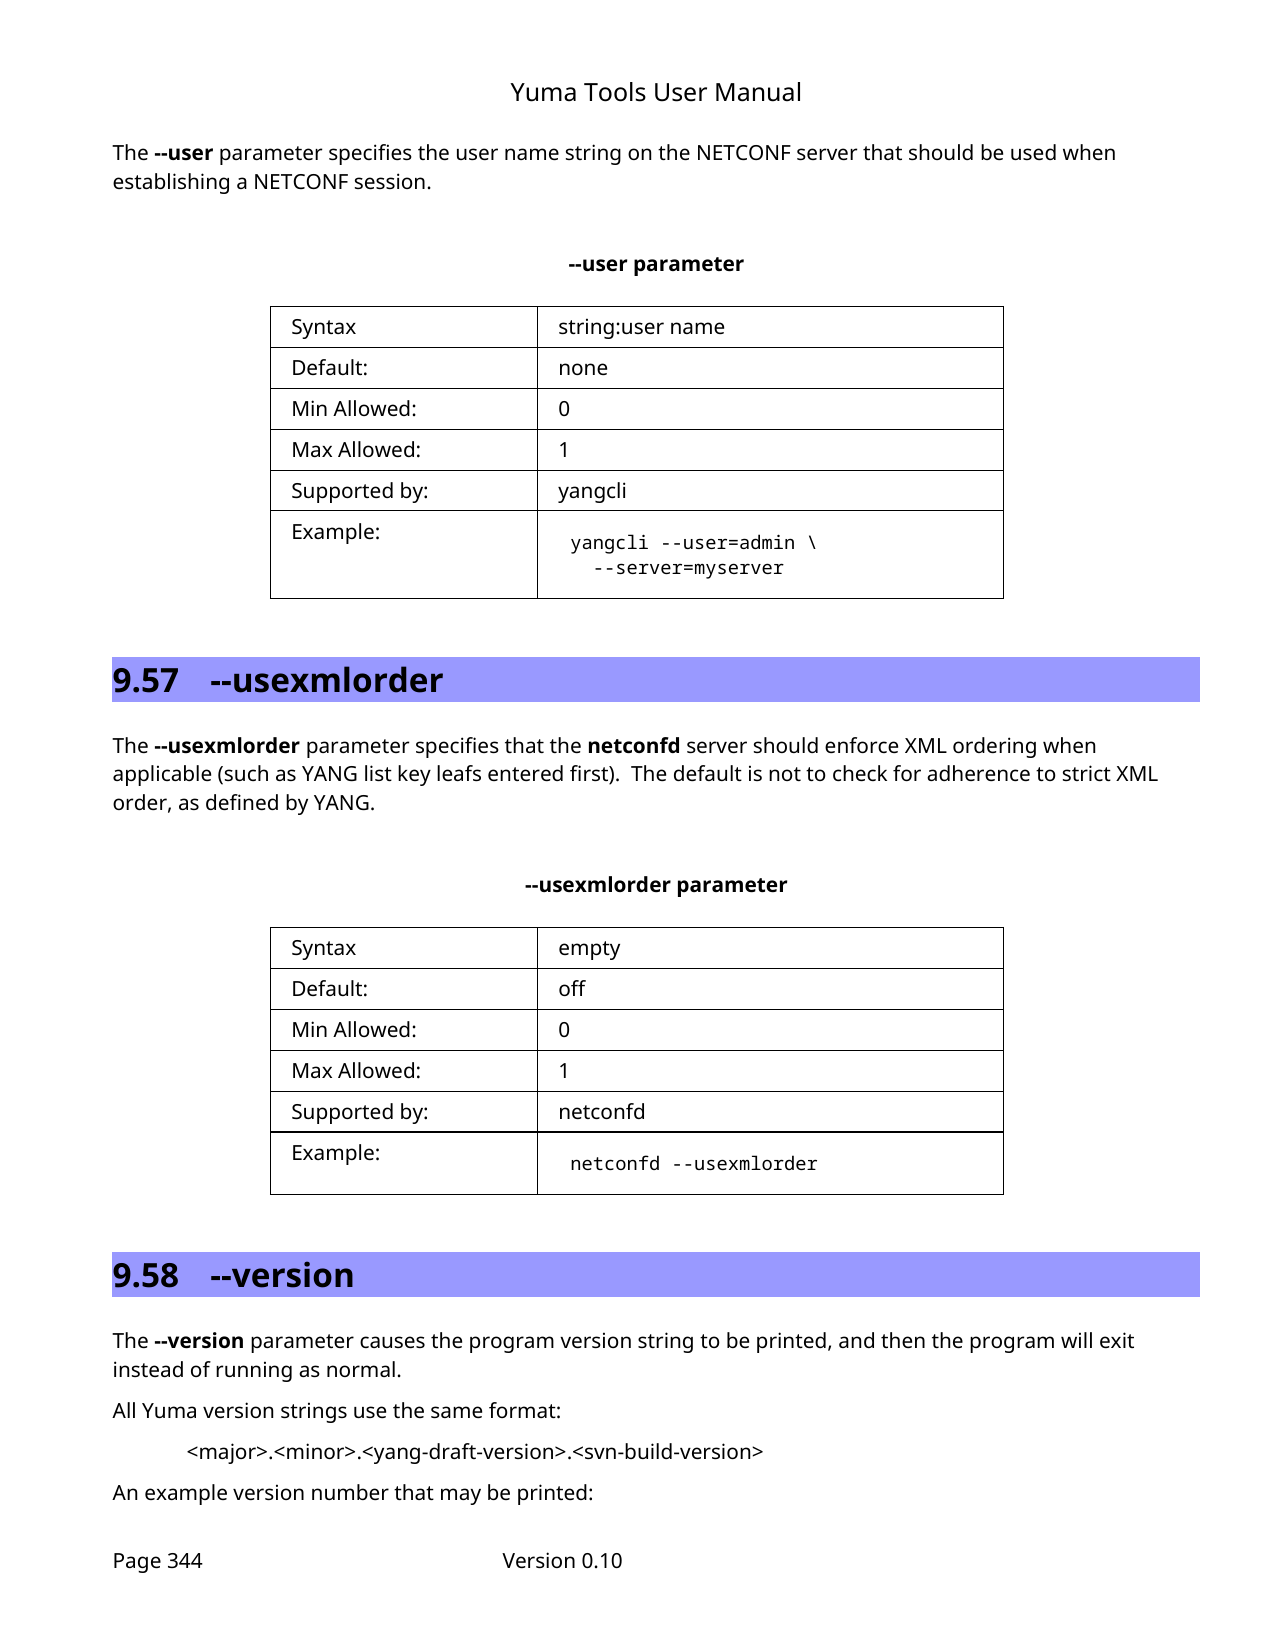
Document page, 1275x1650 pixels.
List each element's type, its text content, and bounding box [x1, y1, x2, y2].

subtitle --user parameter [127, 249, 1185, 277]
table_header empty [538, 928, 1003, 968]
text All Yuma version strings use the same format: [112, 1396, 1200, 1424]
table_cell Default: [271, 969, 537, 1009]
table_cell 1 [538, 430, 1003, 469]
table_cell Min Allowed: [271, 389, 537, 428]
text <major>.<minor>.<yang-draft-version>.<svn-build-version> [112, 1437, 1200, 1465]
text The --version parameter causes the program version string to be printed, and then the program will exit instead of running as normal. [112, 1327, 1200, 1383]
table_cell Example: [271, 511, 537, 598]
text The --user parameter specifies the user name string on the NETCONF server that should be used when establishing a NETCONF session. [112, 138, 1200, 195]
table_cell netconfd [538, 1092, 1003, 1131]
table_cell none [538, 348, 1003, 388]
table_cell netconfd --usexmlorder [538, 1133, 1003, 1193]
table_cell Max Allowed: [271, 1051, 537, 1091]
table_header Syntax [271, 928, 537, 968]
table_cell Default: [271, 348, 537, 388]
table_cell Max Allowed: [271, 430, 537, 469]
table_cell yangcli --user=admin \ --server=myserver [538, 511, 1003, 598]
table_cell Supported by: [271, 1092, 537, 1131]
table_cell off [538, 969, 1003, 1009]
table_cell 0 [538, 389, 1003, 428]
table_header Syntax [271, 307, 537, 347]
table_cell Min Allowed: [271, 1010, 537, 1049]
table_cell Example: [271, 1133, 537, 1193]
table_cell yangcli [538, 471, 1003, 510]
table_cell 0 [538, 1010, 1003, 1049]
text The --usexmlorder parameter specifies that the netconfd server should enforce XML ordering when applicable (such as YANG list key leafs entered first). The default is not to check for adherence to strict XML order, as defined by YANG. [112, 731, 1200, 816]
subtitle --usexmlorder [112, 657, 1200, 702]
table_cell 1 [538, 1051, 1003, 1091]
text An example version number that may be printed: [112, 1478, 1200, 1506]
table_cell Supported by: [271, 471, 537, 510]
table_header string:user name [538, 307, 1003, 347]
subtitle --version [112, 1252, 1200, 1297]
subtitle --usexmlorder parameter [127, 870, 1185, 898]
